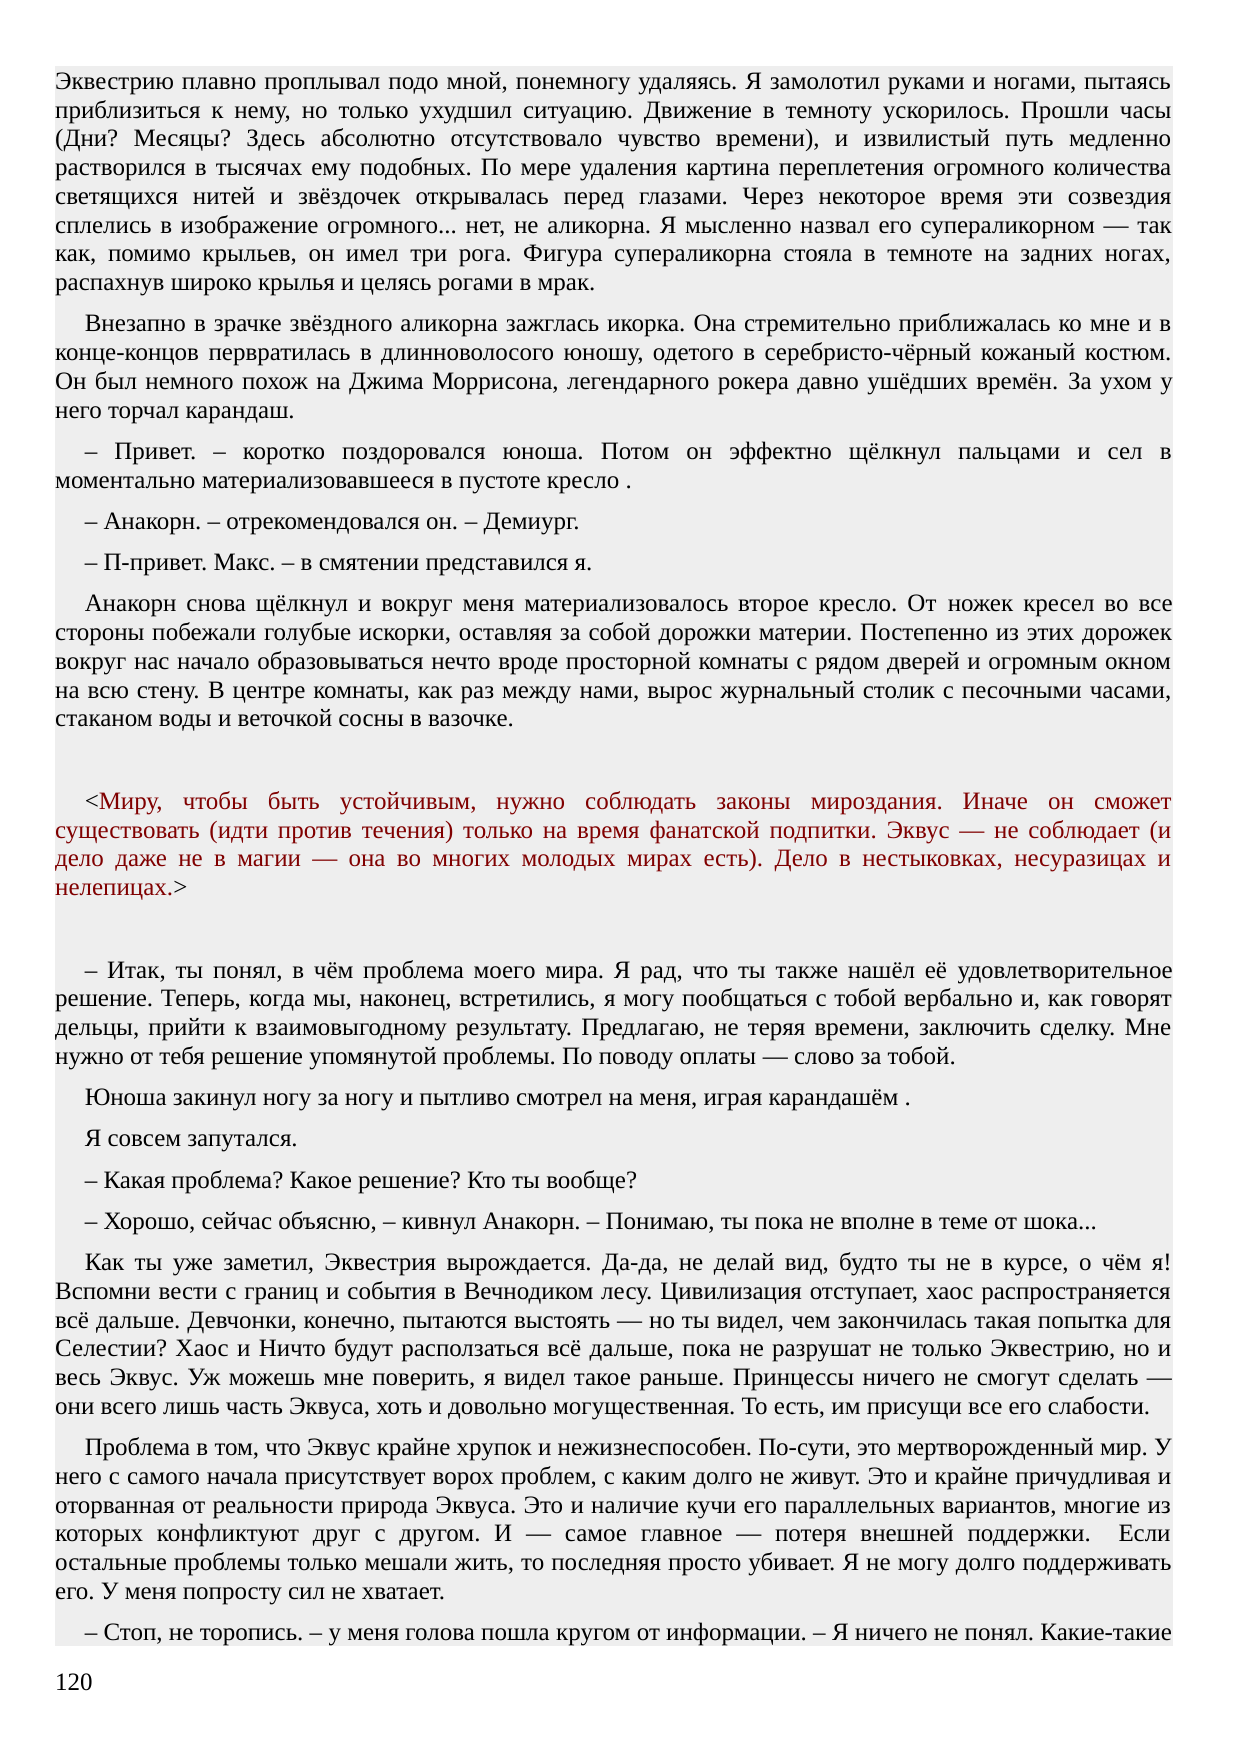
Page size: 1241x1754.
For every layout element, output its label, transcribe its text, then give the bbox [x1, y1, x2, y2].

text Я совсем запутался. [55, 1123, 1173, 1152]
text <Миру, чтобы быть устойчивым, нужно соблюдать законы мироздания. Иначе он сможет существовать (идти против течения) только на время фанатской подпитки. Эквус — не соблюдает (и дело даже не в магии — она во многих молодых мирах есть). Дело в нестыковках, несуразицах и нелепицах.> [55, 786, 1173, 901]
text – Привет. – коротко поздоровался юноша. Потом он эффектно щёлкнул пальцами и сел в моментально материализовавшееся в пустоте кресло . [55, 436, 1173, 493]
text Юноша закинул ногу за ногу и пытливо смотрел на меня, играя карандашём . [55, 1082, 1173, 1111]
text – Какая проблема? Какое решение? Кто ты вообще? [55, 1165, 1173, 1193]
text – Хорошо, сейчас объясню, – кивнул Анакорн. – Понимаю, ты пока не вполне в теме от шока... [55, 1206, 1173, 1235]
text – Итак, ты понял, в чём проблема моего мира. Я рад, что ты также нашёл её удовлетворительное решение. Теперь, когда мы, наконец, встретились, я могу пообщаться с тобой вербально и, как говорят дельцы, прийти к взаимовыгодному результату. Предлагаю, не теряя времени, заключить сделку. Мне нужно от тебя решение упомянутой проблемы. По поводу оплаты — слово за тобой. [55, 955, 1173, 1070]
text – Анакорн. – отрекомендовался он. – Демиург. [55, 506, 1173, 535]
text Проблема в том, что Эквус крайне хрупок и нежизнеспособен. По-сути, это мертворожденный мир. У него с самого начала присутствует ворох проблем, с каким долго не живут. Это и крайне причудливая и оторванная от реальности природа Эквуса. Это и наличие кучи его параллельных вариантов, многие из которых конфликтуют друг с другом. И — самое главное — потеря внешней поддержки. Если остальные проблемы только мешали жить, то последняя просто убивает. Я не могу долго поддерживать его. У меня попросту сил не хватает. [55, 1432, 1173, 1605]
text Эквестрию плавно проплывал подо мной, понемногу удаляясь. Я замолотил руками и ногами, пытаясь приблизиться к нему, но только ухудшил ситуацию. Движение в темноту ускорилось. Прошли часы (Дни? Месяцы? Здесь абсолютно отсутствовало чувство времени), и извилистый путь медленно растворился в тысячах ему подобных. По мере удаления картина переплетения огромного количества светящихся нитей и звёздочек открывалась перед глазами. Через некоторое время эти созвездия сплелись в изображение огромного... нет, не аликорна. Я мысленно назвал его супераликорном — так как, помимо крыльев, он имел три рога. Фигура супераликорна стояла в темноте на задних ногах, распахнув широко крылья и целясь рогами в мрак. [55, 66, 1173, 296]
text Как ты уже заметил, Эквестрия вырождается. Да-да, не делай вид, будто ты не в курсе, о чём я! Вспомни вести с границ и события в Вечнодиком лесу. Цивилизация отступает, хаос распространяется всё дальше. Девчонки, конечно, пытаются выстоять — но ты видел, чем закончилась такая попытка для Селестии? Хаос и Ничто будут расползаться всё дальше, пока не разрушат не только Эквестрию, но и весь Эквус. Уж можешь мне поверить, я видел такое раньше. Принцессы ничего не смогут сделать — они всего лишь часть Эквуса, хоть и довольно могущественная. То есть, им присущи все его слабости. [55, 1247, 1173, 1420]
text Внезапно в зрачке звёздного аликорна зажглась икорка. Она стремительно приближалась ко мне и в конце-концов первратилась в длинноволосого юношу, одетого в серебристо-чёрный кожаный костюм. Он был немного похож на Джима Моррисона, легендарного рокера давно ушёдших времён. За ухом у него торчал карандаш. [55, 308, 1173, 423]
text – П-привет. Макс. – в смятении представился я. [55, 547, 1173, 576]
text – Стоп, не торопись. – у меня голова пошла кругом от информации. – Я ничего не понял. Какие-такие [55, 1617, 1173, 1646]
text Анакорн снова щёлкнул и вокруг меня материализовалось второе кресло. От ножек кресел во все стороны побежали голубые искорки, оставляя за собой дорожки материи. Постепенно из этих дорожек вокруг нас начало образовываться нечто вроде просторной комнаты с рядом дверей и огромным окном на всю стену. В центре комнаты, как раз между нами, вырос журнальный столик с песочными часами, стаканом воды и веточкой сосны в вазочке. [55, 588, 1173, 732]
